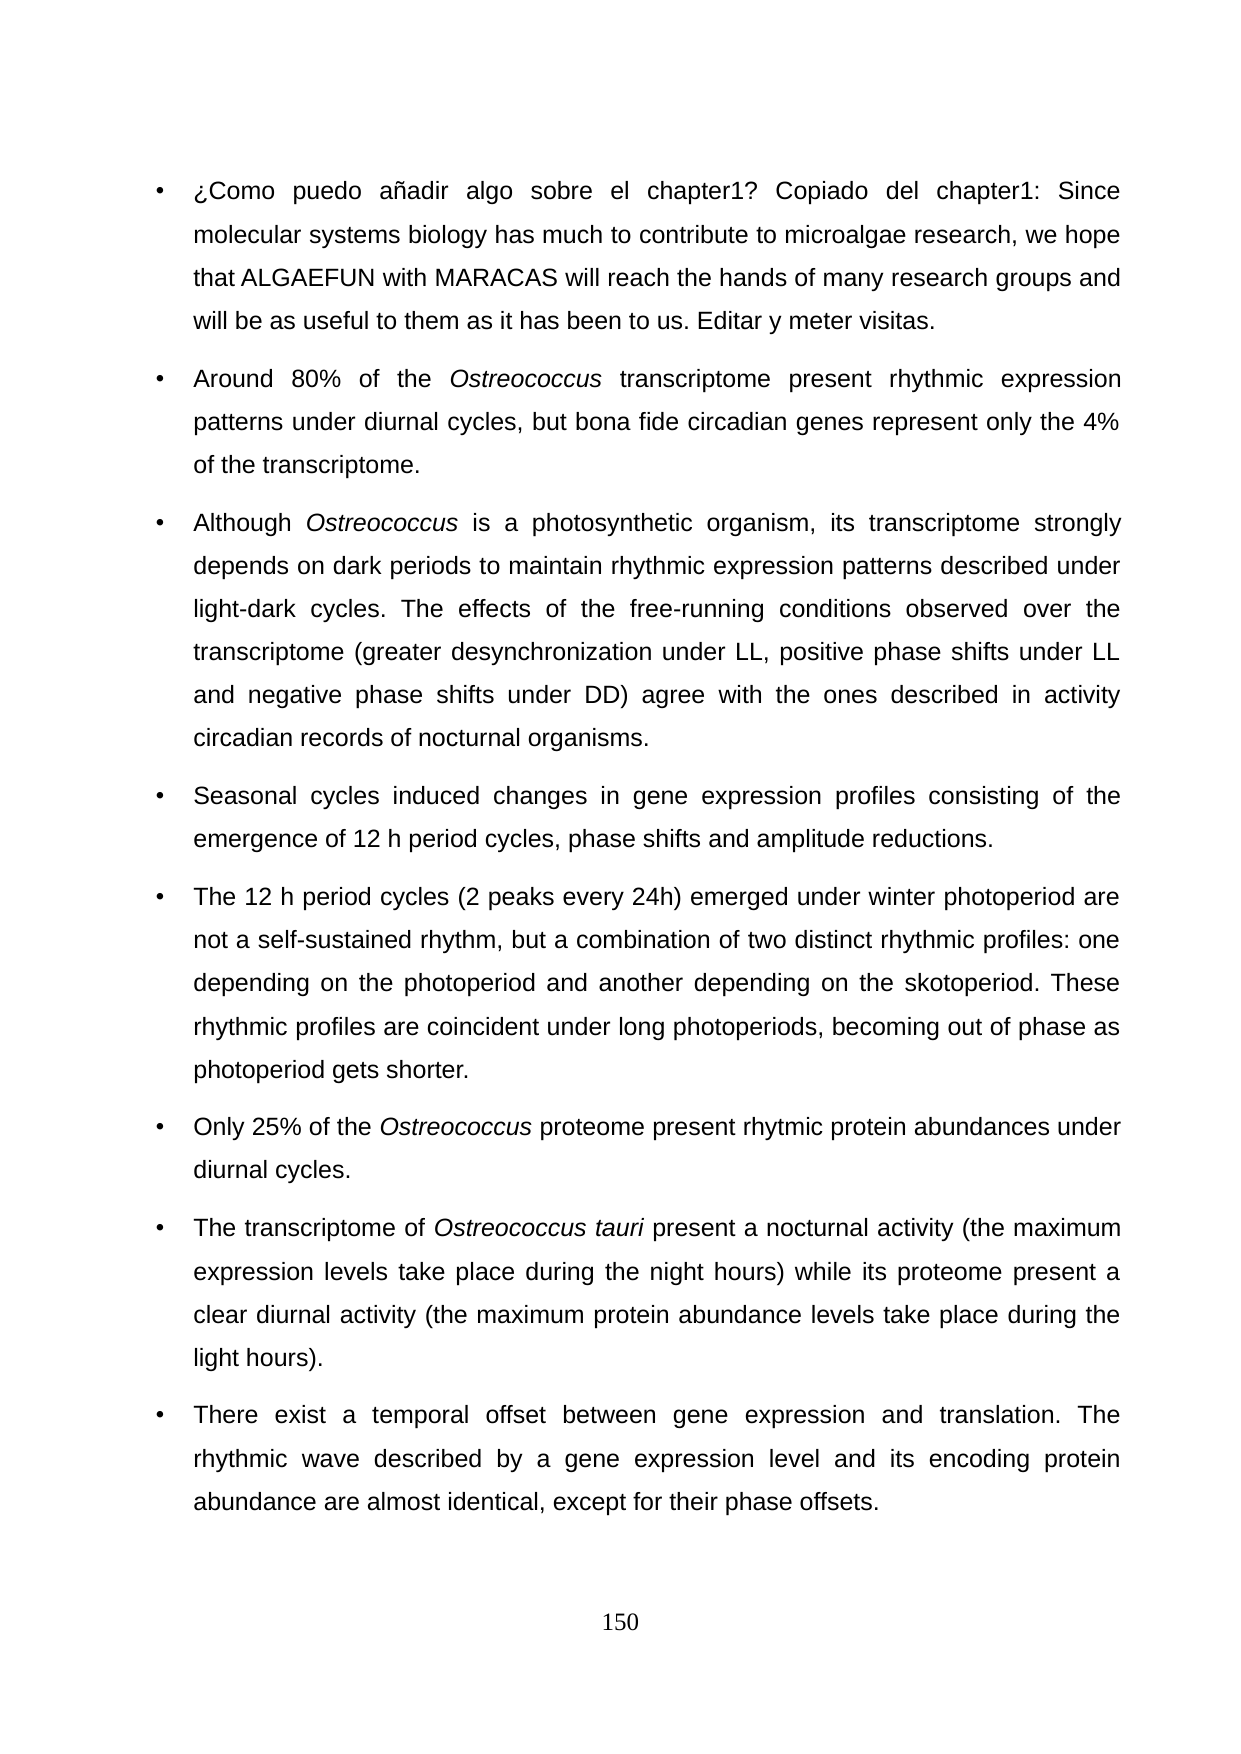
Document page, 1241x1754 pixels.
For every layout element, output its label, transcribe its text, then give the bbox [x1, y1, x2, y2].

list Only 25% of the Ostreococcus proteome present rhytmic protein abundances under diurnal cycles. [156, 1112, 1122, 1184]
list Around 80% of the Ostreococcus transcriptome present rhythmic expression patterns under diurnal cycles, but bona fide circadian genes represent only the 4% of the transcriptome. [156, 363, 1122, 479]
list ¿Como puedo añadir algo sobre el chapter1? Copiado del chapter1: Since molecular systems biology has much to contribute to microalgae research, we hope that ALGAEFUN with MARACAS will reach the hands of many research groups and will be as useful to them as it has been to us. Editar y meter visitas. [156, 176, 1122, 334]
list The transcriptome of Ostreococcus tauri present a nocturnal activity (the maximum expression levels take place during the night hours) while its proteome present a clear diurnal activity (the maximum protein abundance levels take place during the light hours). [156, 1213, 1122, 1371]
list The 12 h period cycles (2 peaks every 24h) emerged under winter photoperiod are not a self-sustained rhythm, but a combination of two distinct rhythmic profiles: one depending on the photoperiod and another depending on the skotoperiod. These rhythmic profiles are coincident under long photoperiods, becoming out of phase as photoperiod gets shorter. [156, 882, 1122, 1083]
list There exist a temporal offset between gene expression and translation. The rhythmic wave described by a gene expression level and its encoding protein abundance are almost identical, except for their phase offsets. [156, 1400, 1122, 1516]
list Seasonal cycles induced changes in gene expression profiles consisting of the emergence of 12 h period cycles, phase shifts and amplitude reductions. [156, 781, 1122, 853]
list Although Ostreococcus is a photosynthetic organism, its transcriptome strongly depends on dark periods to maintain rhythmic expression patterns described under light-dark cycles. The effects of the free-running conditions observed over the transcriptome (greater desynchronization under LL, positive phase shifts under LL and negative phase shifts under DD) agree with the ones described in activity circadian records of nocturnal organisms. [156, 508, 1122, 752]
